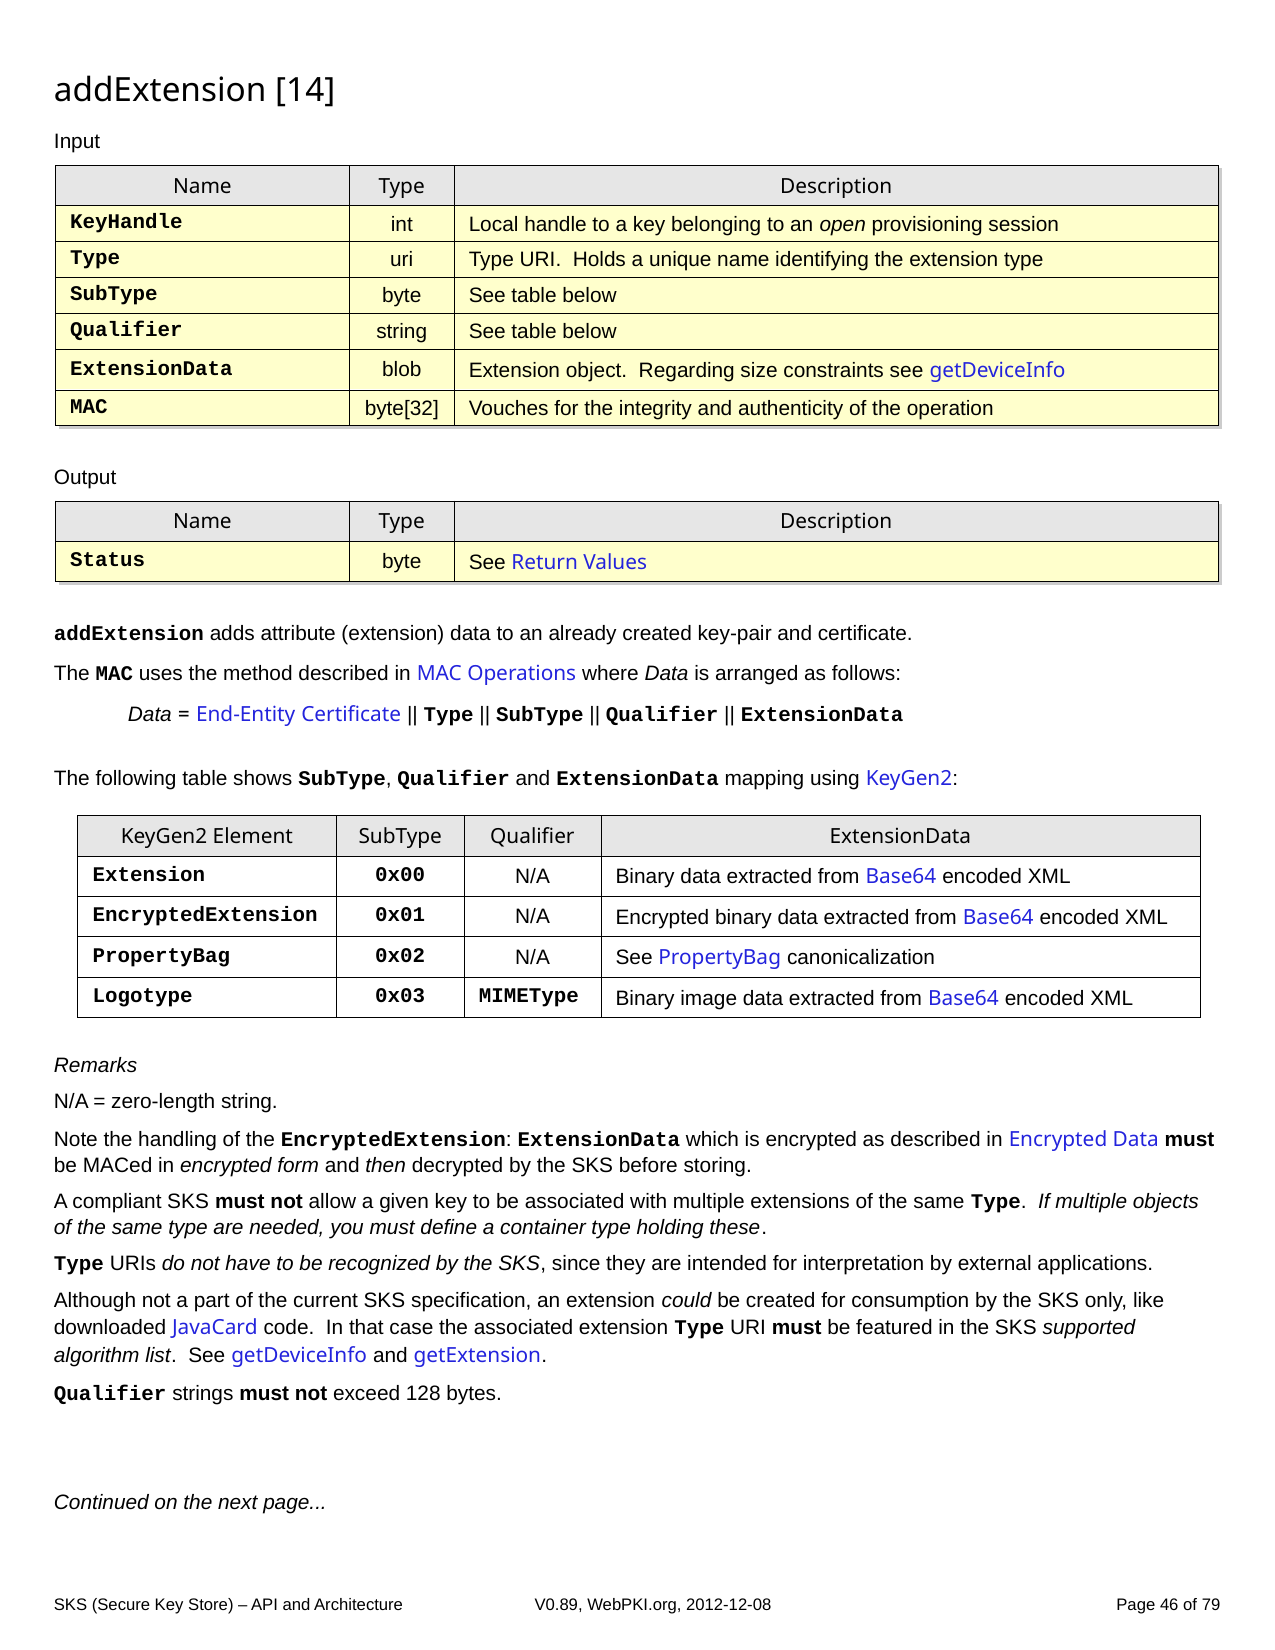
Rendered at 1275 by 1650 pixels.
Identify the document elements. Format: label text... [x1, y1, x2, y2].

table_cell Binary data extracted from Base64 encoded XML [602, 857, 1200, 896]
table_cell SubType [56, 278, 349, 313]
table_cell 0x01 [337, 897, 464, 936]
table_cell 0x02 [337, 937, 464, 977]
table_cell KeyHandle [56, 206, 349, 241]
text N/A = zero-length string. [54, 1089, 1221, 1113]
table_header KeyGen2 Element [78, 816, 336, 856]
table_cell 0x00 [337, 857, 464, 896]
table_header Name [56, 166, 349, 205]
table_cell byte [350, 278, 454, 313]
table_cell ExtensionData [56, 350, 349, 389]
table_cell Local handle to a key belonging to an open provisioning session [455, 206, 1218, 241]
table_cell Extension [78, 857, 336, 896]
table_cell Type URI. Holds a unique name identifying the extension type [455, 242, 1218, 277]
table_cell MAC [56, 391, 349, 425]
table_cell byte⁮[32] [350, 391, 454, 425]
table_cell EncryptedExtension [78, 897, 336, 936]
table_cell Type [56, 242, 349, 277]
text addExtension adds attribute (extension) data to an already created key-pair and certificate. [54, 621, 1221, 647]
table_header Description [455, 166, 1218, 205]
table_cell Status [56, 542, 349, 581]
table_cell Extension object. Regarding size constraints see getDeviceInfo [455, 350, 1218, 389]
table_cell N/A [465, 857, 601, 896]
subtitle addExtension [14] [54, 66, 1221, 111]
table_cell See Return Values [455, 542, 1218, 581]
table_cell See table below [455, 278, 1218, 313]
text Output [54, 465, 1221, 489]
table_cell Encrypted binary data extracted from Base64 encoded XML [602, 897, 1200, 936]
text A compliant SKS must not allow a given key to be associated with multiple extensions of the same Type. If multiple objects of the same type are needed, you must define a container type holding these. [54, 1189, 1221, 1238]
table_header SubType [337, 816, 464, 856]
text Data = End-Entity Certificate || Type || SubType || Qualifier || ExtensionData [54, 699, 1221, 727]
table_cell PropertyBag [78, 937, 336, 977]
table_cell MIMEType [465, 978, 601, 1017]
table_cell Qualifier [56, 314, 349, 349]
text The MAC uses the method described in MAC Operations where Data is arranged as follows: [54, 658, 1221, 687]
table_cell byte [350, 542, 454, 581]
table_cell int [350, 206, 454, 241]
table_cell 0x03 [337, 978, 464, 1017]
table_cell Binary image data extracted from Base64 encoded XML [602, 978, 1200, 1017]
table_cell N/A [465, 897, 601, 936]
text Remarks [54, 1053, 1221, 1077]
table_header Description [455, 502, 1218, 541]
text Continued on the next page... [54, 1490, 1221, 1514]
table_cell Vouches for the integrity and authenticity of the operation [455, 391, 1218, 425]
text Input [54, 129, 1221, 153]
table_header Type [350, 502, 454, 541]
text Type URIs do not have to be recognized by the SKS, since they are intended for interpretation by external applications. [54, 1250, 1221, 1276]
table_header Type [350, 166, 454, 205]
text The following table shows SubType, Qualifier and ExtensionData mapping using KeyGen2: [54, 739, 1221, 815]
text Note the handling of the EncryptedExtension: ExtensionData which is encrypted as described in Encrypted Data must be MACed in encrypted form and then decrypted by the SKS before storing. [54, 1124, 1221, 1177]
table_cell uri [350, 242, 454, 277]
table_cell See table below [455, 314, 1218, 349]
table_cell string [350, 314, 454, 349]
table_cell See PropertyBag canonicalization [602, 937, 1200, 977]
table_cell N/A [465, 937, 601, 977]
table_header Name [56, 502, 349, 541]
table_cell blob [350, 350, 454, 389]
table_header ExtensionData [602, 816, 1200, 856]
table_cell Logotype [78, 978, 336, 1017]
table_header Qualifier [465, 816, 601, 856]
text Although not a part of the current SKS specification, an extension could be created for consumption by the SKS only, like downloaded JavaCard code. In that case the associated extension Type URI must be featured in the SKS supported algorithm list. See getDeviceInfo and getExtension. [54, 1288, 1221, 1369]
text Qualifier strings must not exceed 128 bytes. [54, 1381, 1221, 1406]
